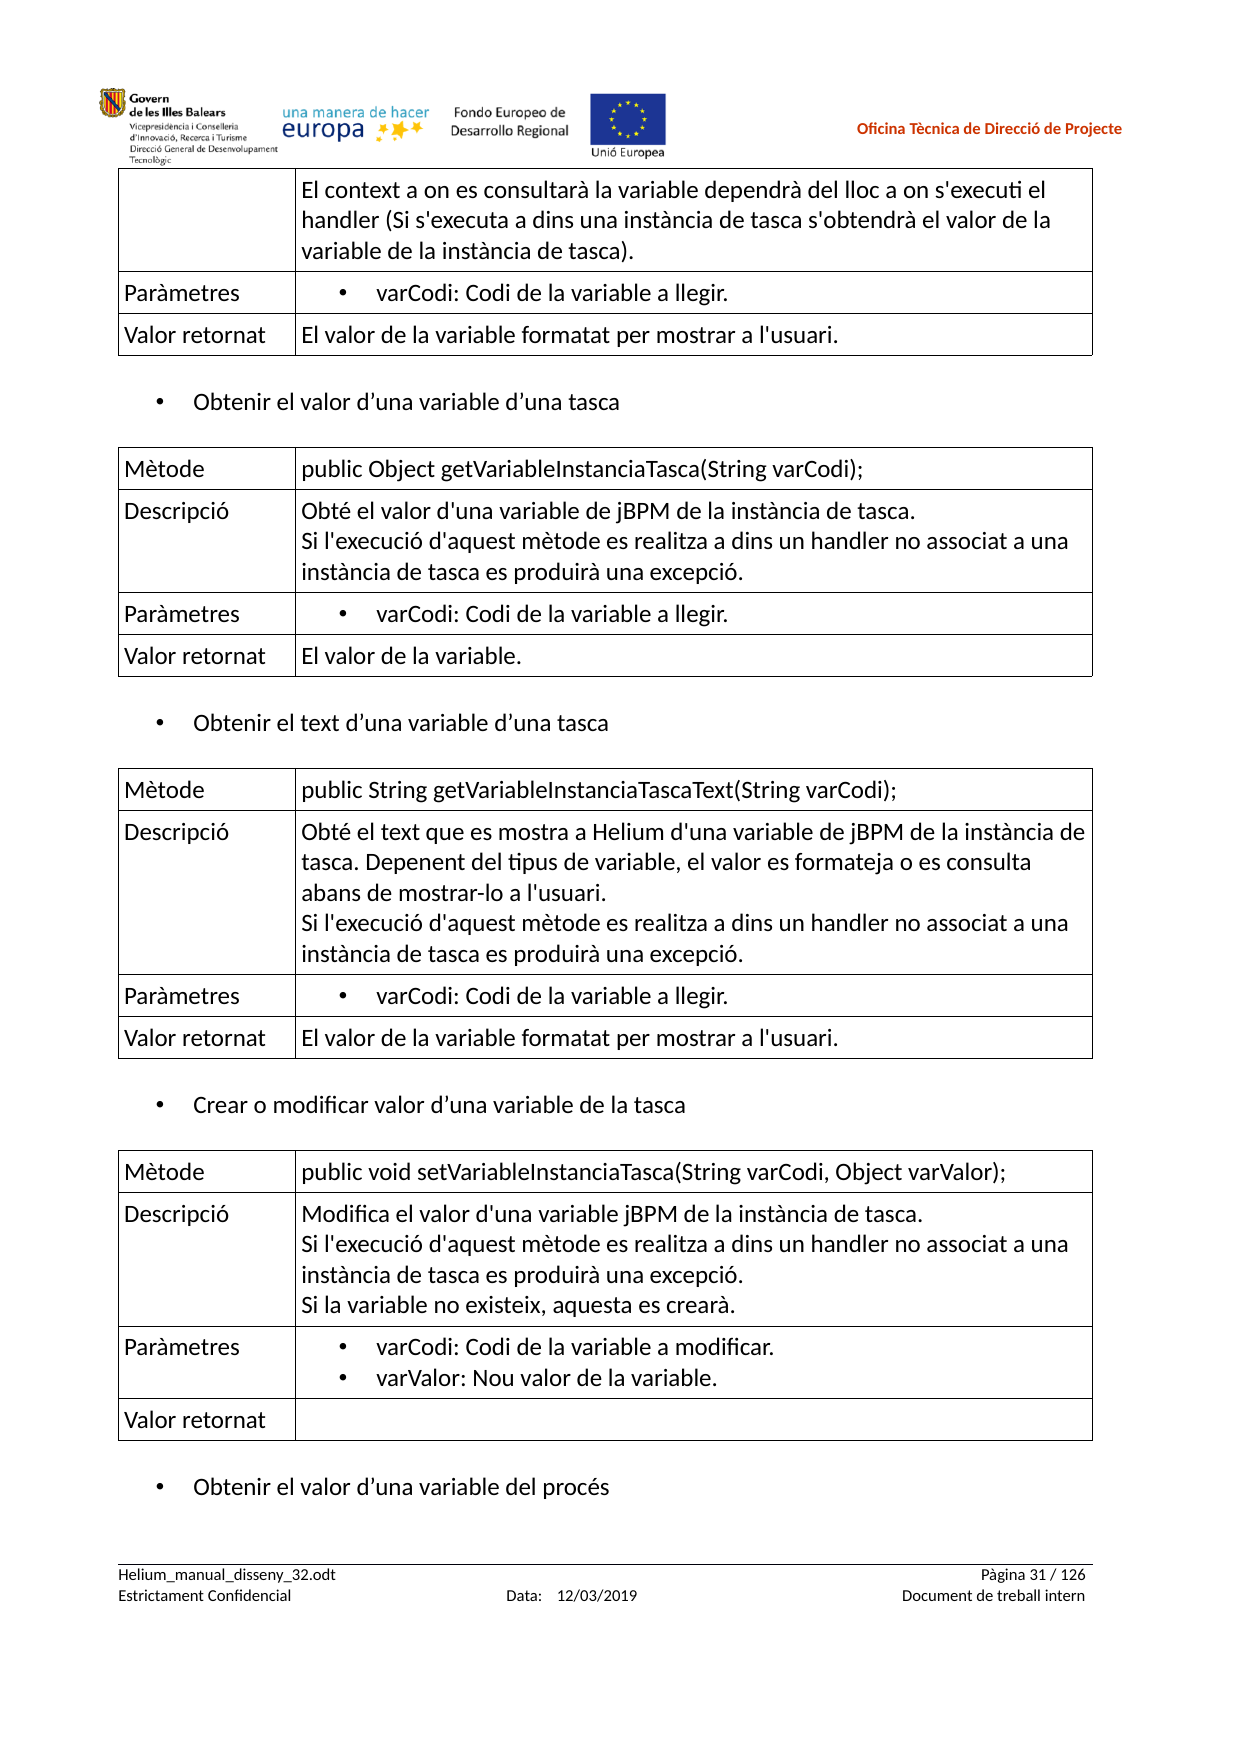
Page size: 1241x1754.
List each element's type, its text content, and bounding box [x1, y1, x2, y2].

picture [99, 87, 668, 166]
table_cell Obté el text que es mostra a Helium d'una variable de jBPM de la instància de tasca. Depenent del tipus de variable, el valor es formateja o es consulta abans de mostrar-lo a l'usuari. Si l'execució d'aquest mètode es realitza a dins un handler no associat a una instància de tasca es produirà una excepció. [296, 811, 1092, 974]
table_header public Object getVariableInstanciaTasca(String varCodi); [296, 448, 1092, 489]
table_cell Paràmetres [119, 975, 295, 1016]
table_cell El valor de la variable formatat per mostrar a l'usuari. [296, 314, 1092, 355]
table_cell [119, 169, 295, 271]
list Crear o modificar valor d’una variable de la tasca [156, 1089, 1122, 1119]
table_cell varCodi: Codi de la variable a llegir. [296, 593, 1092, 634]
table_cell El context a on es consultarà la variable dependrà del lloc a on s'executi el handler (Si s'executa a dins una instància de tasca s'obtendrà el valor de la variable de la instància de tasca). [296, 169, 1092, 271]
table_cell Valor retornat [119, 635, 295, 676]
table_header Mètode [119, 1151, 295, 1192]
table_cell Descripció [119, 490, 295, 592]
table_header Mètode [119, 769, 295, 810]
table_header public void setVariableInstanciaTasca(String varCodi, Object varValor); [296, 1151, 1092, 1192]
table_cell Valor retornat [119, 1399, 295, 1440]
table_cell Paràmetres [119, 1327, 295, 1398]
table_cell varCodi: Codi de la variable a llegir. [296, 975, 1092, 1016]
table_cell [296, 1399, 1092, 1440]
table_header public String getVariableInstanciaTascaText(String varCodi); [296, 769, 1092, 810]
table_cell El valor de la variable. [296, 635, 1092, 676]
table_cell Valor retornat [119, 1017, 295, 1058]
table_header Mètode [119, 448, 295, 489]
table_cell Descripció [119, 811, 295, 974]
table_cell Modifica el valor d'una variable jBPM de la instància de tasca. Si l'execució d'aquest mètode es realitza a dins un handler no associat a una instància de tasca es produirà una excepció. Si la variable no existeix, aquesta es crearà. [296, 1193, 1092, 1326]
table_cell El valor de la variable formatat per mostrar a l'usuari. [296, 1017, 1092, 1058]
table_cell varCodi: Codi de la variable a modificar. varValor: Nou valor de la variable. [296, 1327, 1092, 1398]
table_cell Paràmetres [119, 272, 295, 313]
table_cell Valor retornat [119, 314, 295, 355]
list Obtenir el text d’una variable d’una tasca [156, 707, 1122, 737]
list Obtenir el valor d’una variable del procés [156, 1471, 1122, 1502]
table_cell varCodi: Codi de la variable a llegir. [296, 272, 1092, 313]
table_cell Obté el valor d'una variable de jBPM de la instància de tasca. Si l'execució d'aquest mètode es realitza a dins un handler no associat a una instància de tasca es produirà una excepció. [296, 490, 1092, 592]
table_cell Descripció [119, 1193, 295, 1326]
list Obtenir el valor d’una variable d’una tasca [156, 386, 1122, 416]
table_cell Paràmetres [119, 593, 295, 634]
